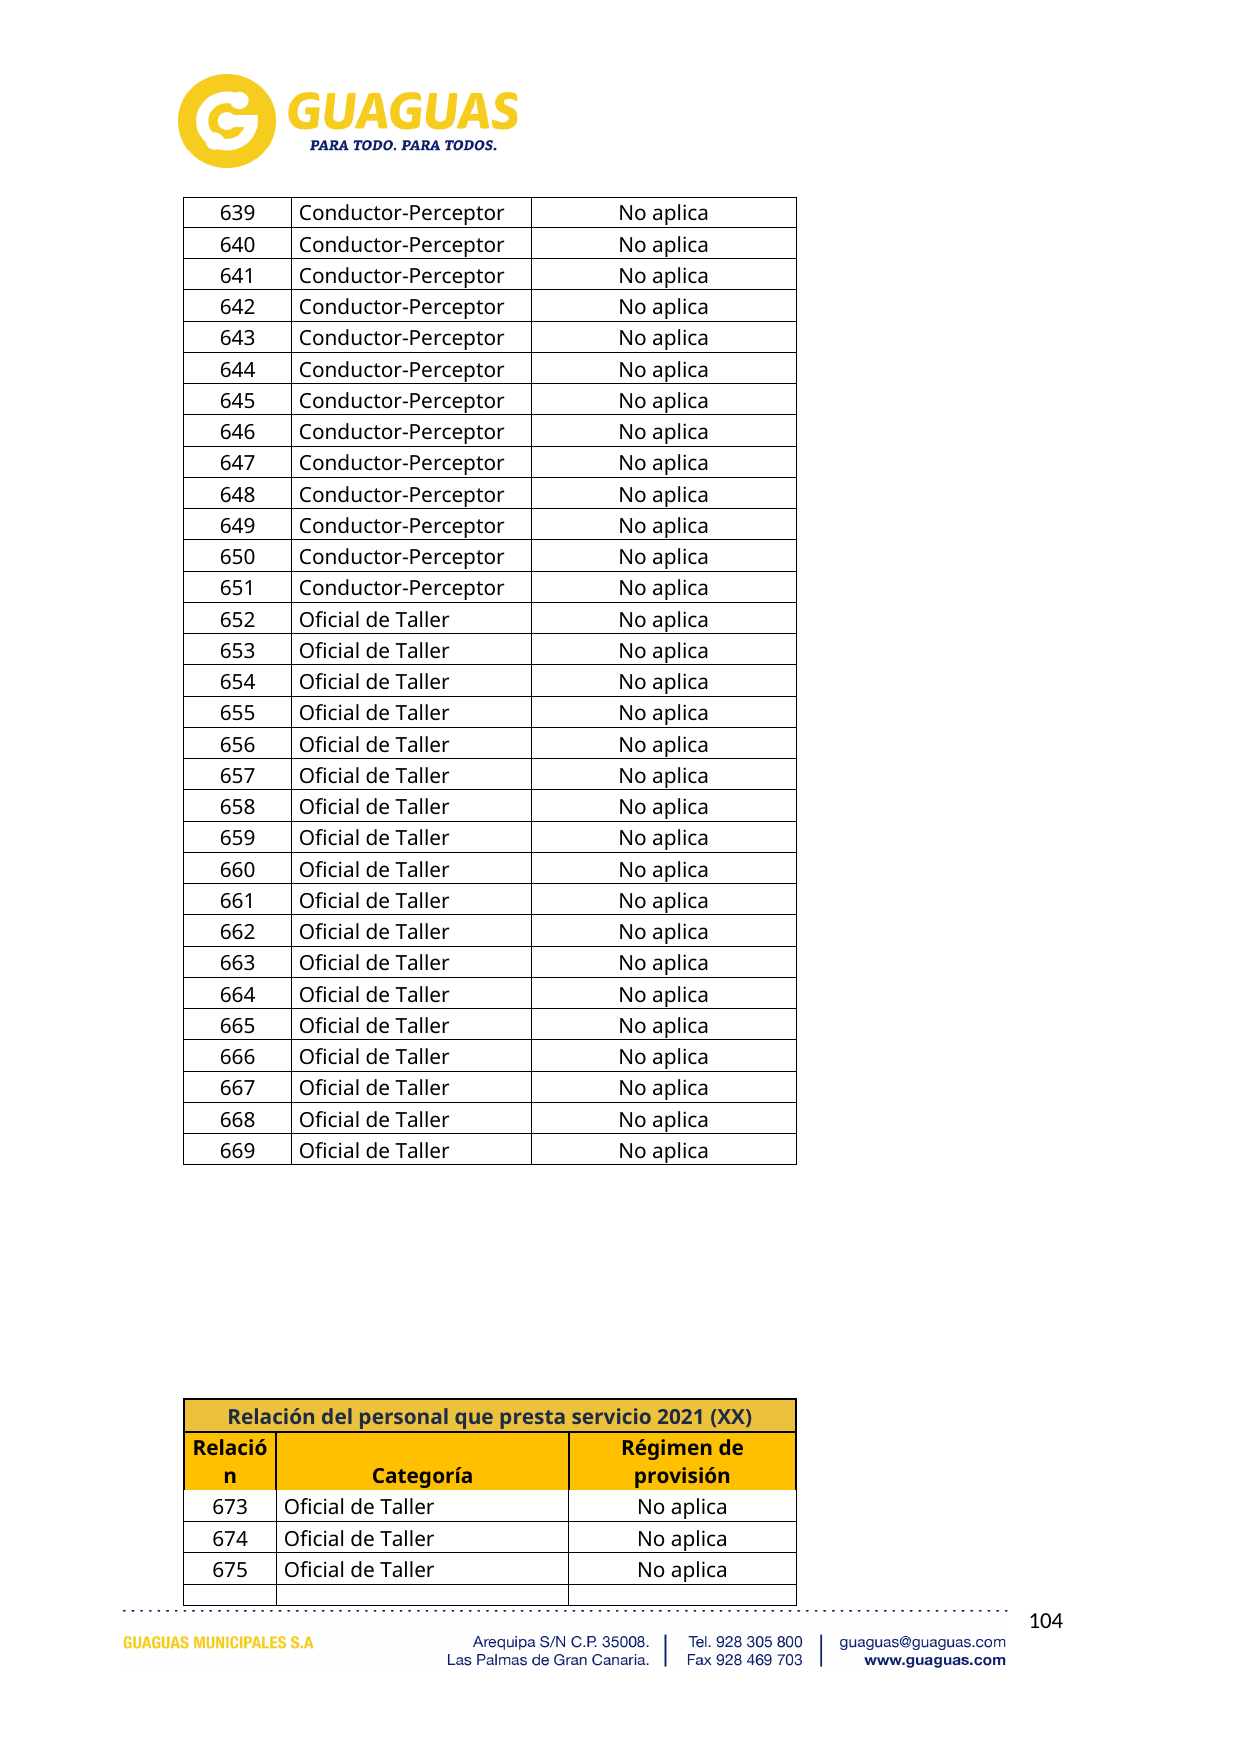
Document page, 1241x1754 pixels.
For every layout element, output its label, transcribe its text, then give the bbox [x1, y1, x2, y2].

table_cell No aplica [532, 1072, 796, 1102]
table_cell Oficial de Taller [292, 1103, 531, 1133]
table_cell 653 [184, 634, 291, 664]
table_cell 639 [184, 198, 291, 227]
table_cell 654 [184, 665, 291, 696]
table_cell Oficial de Taller [292, 790, 531, 821]
table_cell Oficial de Taller [292, 634, 531, 664]
table_cell Oficial de Taller [292, 822, 531, 852]
table_cell No aplica [532, 259, 796, 289]
table_cell No aplica [532, 572, 796, 602]
table_cell Oficial de Taller [292, 915, 531, 946]
table_cell No aplica [532, 947, 796, 977]
table_cell No aplica [569, 1490, 796, 1521]
table_cell No aplica [532, 478, 796, 508]
table_cell No aplica [532, 290, 796, 321]
table_cell No aplica [532, 853, 796, 883]
table_cell Oficial de Taller [292, 947, 531, 977]
table_cell No aplica [532, 447, 796, 477]
table_cell 660 [184, 853, 291, 883]
table_cell 663 [184, 947, 291, 977]
table_cell Oficial de Taller [292, 697, 531, 727]
table_cell 664 [184, 978, 291, 1008]
table_cell [277, 1585, 568, 1605]
table_cell 652 [184, 603, 291, 633]
table_cell Oficial de Taller [292, 1040, 531, 1071]
table_cell No aplica [532, 634, 796, 664]
table_cell No aplica [532, 228, 796, 258]
table_cell No aplica [532, 353, 796, 383]
table_cell Oficial de Taller [292, 978, 531, 1008]
table_cell No aplica [532, 415, 796, 446]
table_cell No aplica [532, 509, 796, 539]
table_cell Conductor-Perceptor [292, 290, 531, 321]
table_cell No aplica [532, 540, 796, 571]
table_cell Conductor-Perceptor [292, 478, 531, 508]
table_cell Oficial de Taller [292, 853, 531, 883]
table_cell Relación [185, 1433, 275, 1490]
table_cell No aplica [532, 665, 796, 696]
table_cell 667 [184, 1072, 291, 1102]
table_cell Conductor-Perceptor [292, 228, 531, 258]
table_cell Conductor-Perceptor [292, 415, 531, 446]
table_cell No aplica [532, 759, 796, 789]
table_cell Régimen de provisión [570, 1433, 795, 1490]
table_cell Conductor-Perceptor [292, 198, 531, 227]
table_cell Conductor-Perceptor [292, 447, 531, 477]
table_cell No aplica [532, 915, 796, 946]
table_cell Oficial de Taller [277, 1522, 568, 1552]
table_cell No aplica [569, 1522, 796, 1552]
table_cell 675 [184, 1553, 276, 1583]
table_cell Oficial de Taller [277, 1553, 568, 1583]
table_cell No aplica [569, 1553, 796, 1583]
table_cell 649 [184, 509, 291, 539]
table_cell 661 [184, 884, 291, 914]
table_cell 662 [184, 915, 291, 946]
table_cell Conductor-Perceptor [292, 259, 531, 289]
table_cell No aplica [532, 198, 796, 227]
table_cell Oficial de Taller [292, 884, 531, 914]
table_cell 673 [184, 1490, 276, 1521]
table_cell Oficial de Taller [277, 1490, 568, 1521]
table_cell Oficial de Taller [292, 728, 531, 758]
table_cell 650 [184, 540, 291, 571]
table_cell 642 [184, 290, 291, 321]
table_cell Conductor-Perceptor [292, 384, 531, 414]
table_cell 651 [184, 572, 291, 602]
table_cell No aplica [532, 978, 796, 1008]
table_cell 658 [184, 790, 291, 821]
table_cell 648 [184, 478, 291, 508]
table_cell No aplica [532, 790, 796, 821]
table_cell 665 [184, 1009, 291, 1039]
table_cell 646 [184, 415, 291, 446]
table_cell Conductor-Perceptor [292, 509, 531, 539]
table_cell 647 [184, 447, 291, 477]
table_cell [184, 1585, 276, 1605]
table_cell 641 [184, 259, 291, 289]
table_cell No aplica [532, 1040, 796, 1071]
table_cell No aplica [532, 1103, 796, 1133]
table_cell 669 [184, 1134, 291, 1164]
table_cell 644 [184, 353, 291, 383]
table_cell No aplica [532, 884, 796, 914]
table_cell 643 [184, 322, 291, 352]
table_cell 640 [184, 228, 291, 258]
table_cell Oficial de Taller [292, 1009, 531, 1039]
table_cell No aplica [532, 1009, 796, 1039]
table_cell 657 [184, 759, 291, 789]
table_cell Oficial de Taller [292, 1072, 531, 1102]
table_cell 666 [184, 1040, 291, 1071]
table_cell Conductor-Perceptor [292, 540, 531, 571]
table_cell No aplica [532, 728, 796, 758]
table_cell [569, 1585, 796, 1605]
table_cell 655 [184, 697, 291, 727]
table_cell No aplica [532, 384, 796, 414]
table_cell No aplica [532, 322, 796, 352]
table_cell Categoría [277, 1433, 568, 1490]
table_cell Oficial de Taller [292, 759, 531, 789]
table_cell 674 [184, 1522, 276, 1552]
table_cell Oficial de Taller [292, 603, 531, 633]
table_header Relación del personal que presta servicio 2021 (XX) [185, 1400, 795, 1431]
table_cell Conductor-Perceptor [292, 322, 531, 352]
table_cell 659 [184, 822, 291, 852]
table_cell 668 [184, 1103, 291, 1133]
table_cell Conductor-Perceptor [292, 353, 531, 383]
table_cell No aplica [532, 603, 796, 633]
table_cell 656 [184, 728, 291, 758]
table_cell Oficial de Taller [292, 665, 531, 696]
table_cell No aplica [532, 822, 796, 852]
table_cell No aplica [532, 697, 796, 727]
table_cell No aplica [532, 1134, 796, 1164]
table_cell Oficial de Taller [292, 1134, 531, 1164]
table_cell 645 [184, 384, 291, 414]
table_cell Conductor-Perceptor [292, 572, 531, 602]
